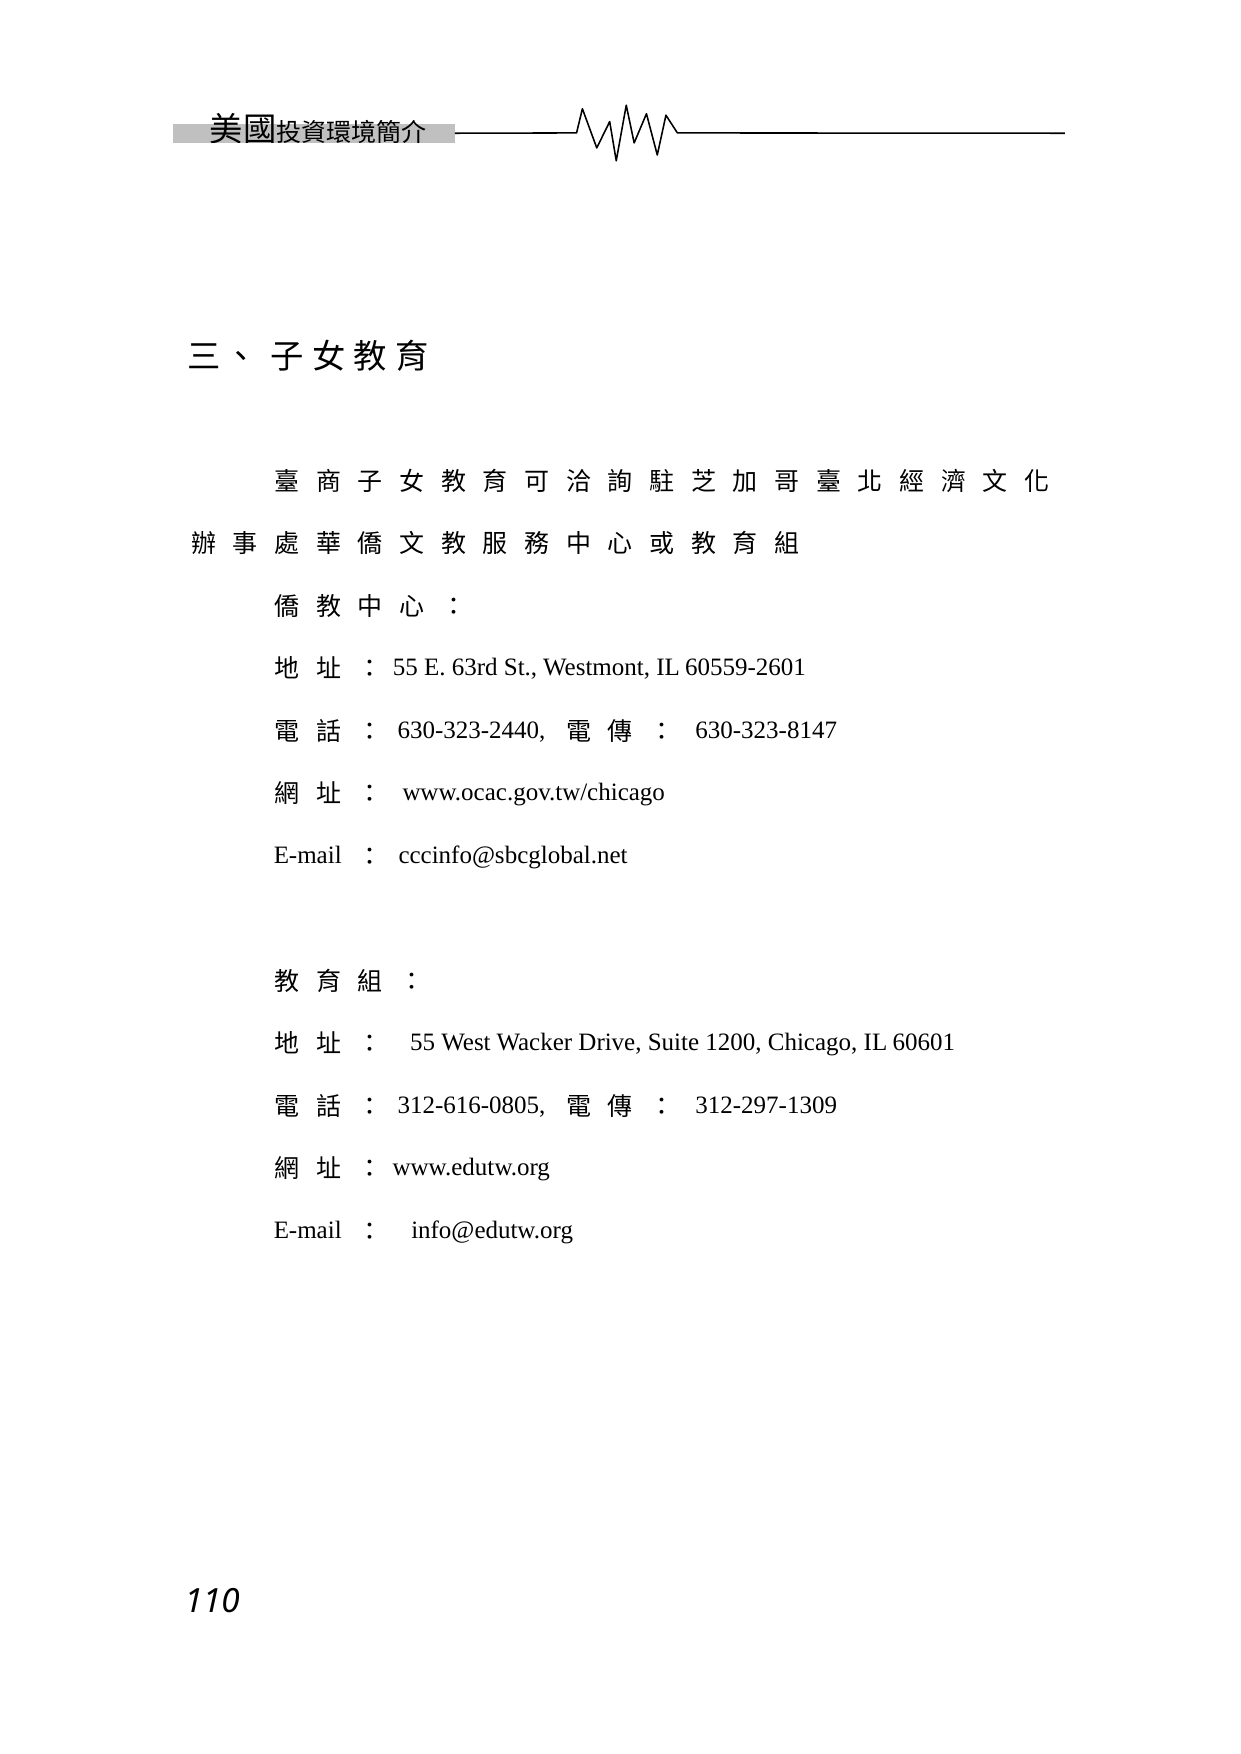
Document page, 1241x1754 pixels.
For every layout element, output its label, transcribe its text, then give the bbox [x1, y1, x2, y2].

text 網址：www.edutw.org [183, 1125, 1058, 1188]
text 臺商子女教育可洽詢駐芝加哥臺北經濟文化辦事處華僑文教服務中心或教育組 [183, 438, 1058, 563]
text E-mail：cccinfo@sbcglobal.net [183, 813, 1058, 875]
text 網址：www.ocac.gov.tw/chicago [183, 750, 1058, 813]
text 僑教中心： [183, 563, 1058, 625]
text 教育組： [183, 938, 1058, 1000]
text 地址：55 West Wacker Drive, Suite 1200, Chicago, IL 60601 [183, 1000, 1058, 1063]
text 電話：312-616-0805, 電傳：312-297-1309 [183, 1063, 1058, 1125]
text 三、子女教育 [183, 313, 1058, 375]
text 電話：630-323-2440, 電傳：630-323-8147 [183, 688, 1058, 750]
text 地址：55 E. 63rd St., Westmont, IL 60559-2601 [183, 625, 1058, 688]
text E-mail：info@edutw.org [183, 1188, 1058, 1250]
